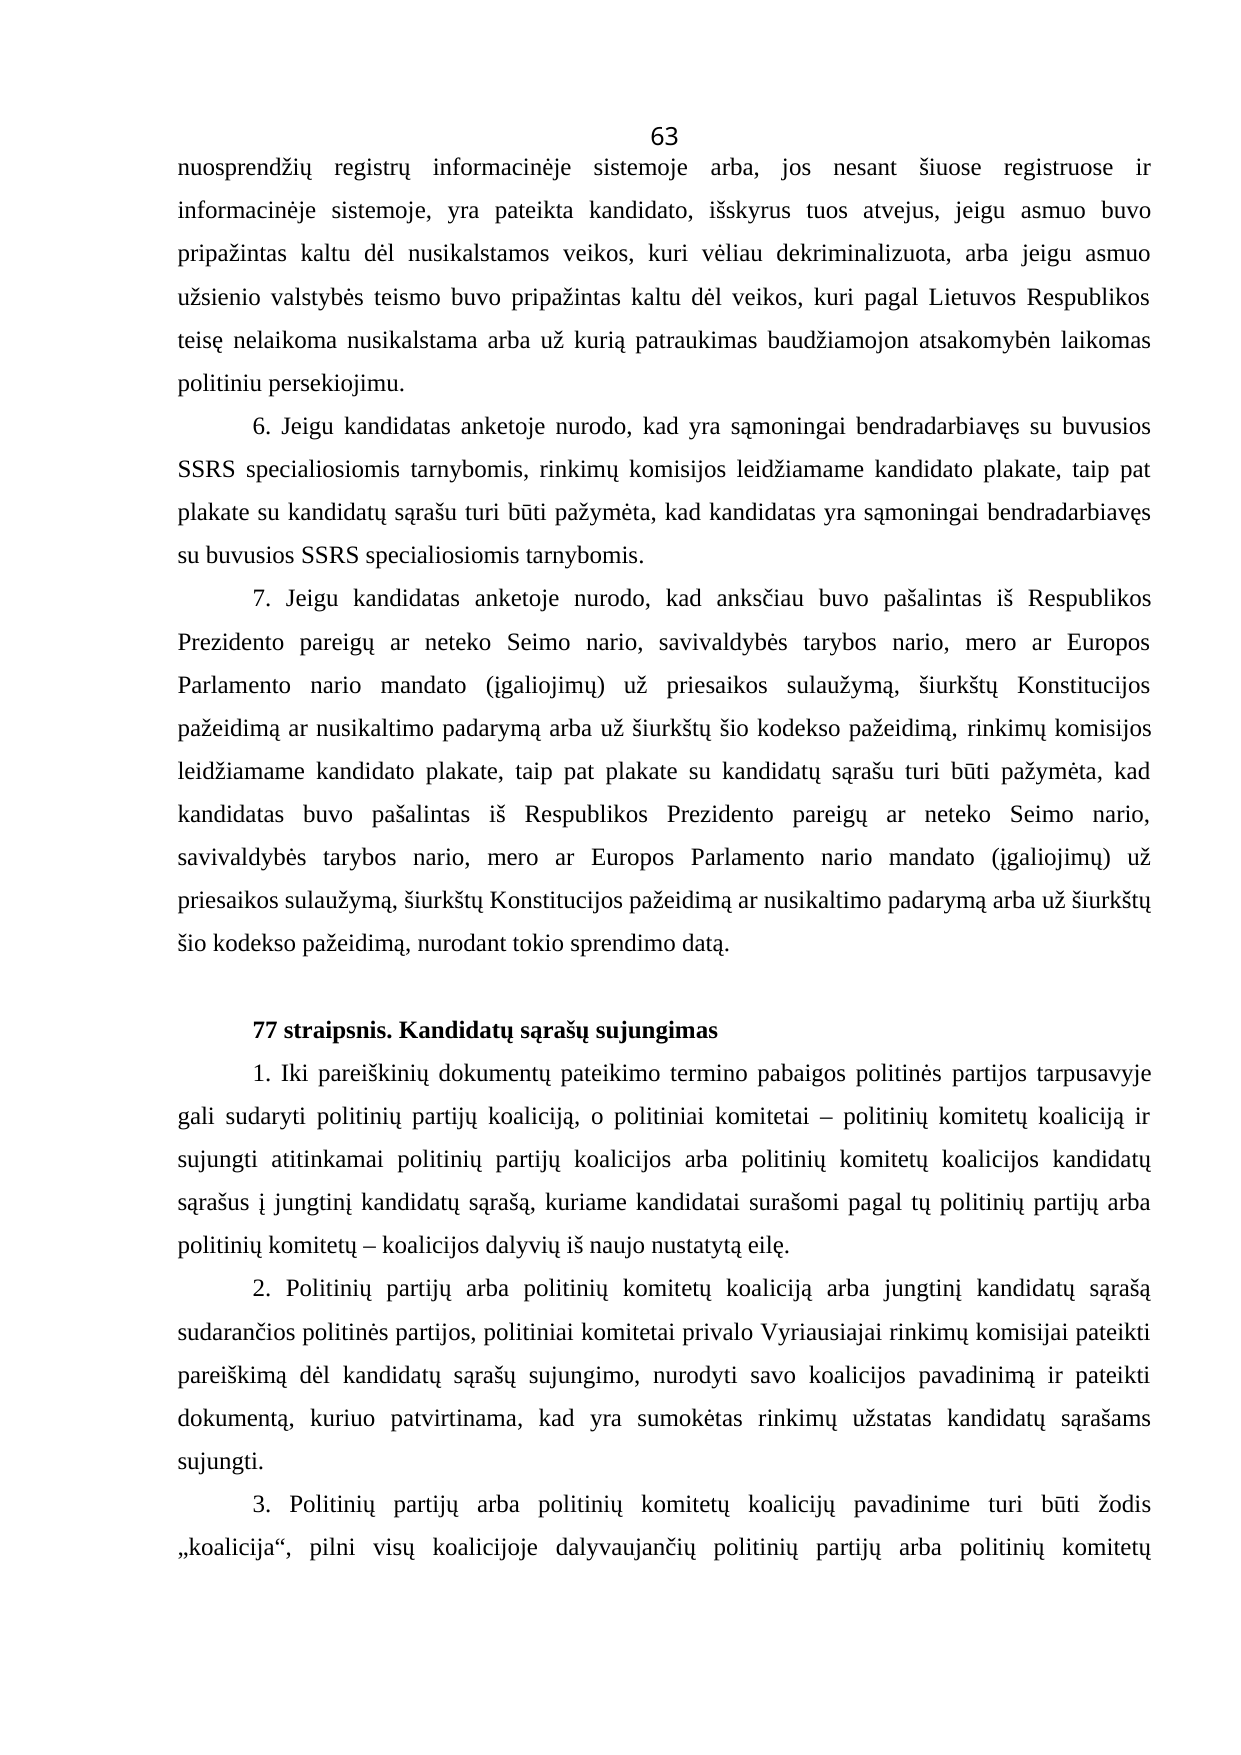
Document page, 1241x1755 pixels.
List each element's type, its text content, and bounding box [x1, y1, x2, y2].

text 3. Politinių partijų arba politinių komitetų koalicijų pavadinime turi būti žodis „koalicija“, pilni visų koalicijoje dalyvaujančių politinių partijų arba politinių komitetų [177, 1489, 1152, 1561]
text 77 straipsnis. Kandidatų sąrašų sujungimas [177, 1015, 1152, 1043]
text 7. Jeigu kandidatas anketoje nurodo, kad anksčiau buvo pašalintas iš Respublikos Prezidento pareigų ar neteko Seimo nario, savivaldybės tarybos nario, mero ar Europos Parlamento nario mandato (įgaliojimų) už priesaikos sulaužymą, šiurkštų Konstitucijos pažeidimą ar nusikaltimo padarymą arba už šiurkštų šio kodekso pažeidimą, rinkimų komisijos leidžiamame kandidato plakate, taip pat plakate su kandidatų sąrašu turi būti pažymėta, kad kandidatas buvo pašalintas iš Respublikos Prezidento pareigų ar neteko Seimo nario, savivaldybės tarybos nario, mero ar Europos Parlamento nario mandato (įgaliojimų) už priesaikos sulaužymą, šiurkštų Konstitucijos pažeidimą ar nusikaltimo padarymą arba už šiurkštų šio kodekso pažeidimą, nurodant tokio sprendimo datą. [177, 583, 1152, 957]
text nuosprendžių registrų informacinėje sistemoje arba, jos nesant šiuose registruose ir informacinėje sistemoje, yra pateikta kandidato, išskyrus tuos atvejus, jeigu asmuo buvo pripažintas kaltu dėl nusikalstamos veikos, kuri vėliau dekriminalizuota, arba jeigu asmuo užsienio valstybės teismo buvo pripažintas kaltu dėl veikos, kuri pagal Lietuvos Respublikos teisę nelaikoma nusikalstama arba už kurią patraukimas baudžiamojon atsakomybėn laikomas politiniu persekiojimu. [177, 152, 1152, 397]
text 2. Politinių partijų arba politinių komitetų koaliciją arba jungtinį kandidatų sąrašą sudarančios politinės partijos, politiniai komitetai privalo Vyriausiajai rinkimų komisijai pateikti pareiškimą dėl kandidatų sąrašų sujungimo, nurodyti savo koalicijos pavadinimą ir pateikti dokumentą, kuriuo patvirtinama, kad yra sumokėtas rinkimų užstatas kandidatų sąrašams sujungti. [177, 1273, 1152, 1475]
text 1. Iki pareiškinių dokumentų pateikimo termino pabaigos politinės partijos tarpusavyje gali sudaryti politinių partijų koaliciją, o politiniai komitetai – politinių komitetų koaliciją ir sujungti atitinkamai politinių partijų koalicijos arba politinių komitetų koalicijos kandidatų sąrašus į jungtinį kandidatų sąrašą, kuriame kandidatai surašomi pagal tų politinių partijų arba politinių komitetų – koalicijos dalyvių iš naujo nustatytą eilę. [177, 1058, 1152, 1259]
text 6. Jeigu kandidatas anketoje nurodo, kad yra sąmoningai bendradarbiavęs su buvusios SSRS specialiosiomis tarnybomis, rinkimų komisijos leidžiamame kandidato plakate, taip pat plakate su kandidatų sąrašu turi būti pažymėta, kad kandidatas yra sąmoningai bendradarbiavęs su buvusios SSRS specialiosiomis tarnybomis. [177, 411, 1152, 569]
